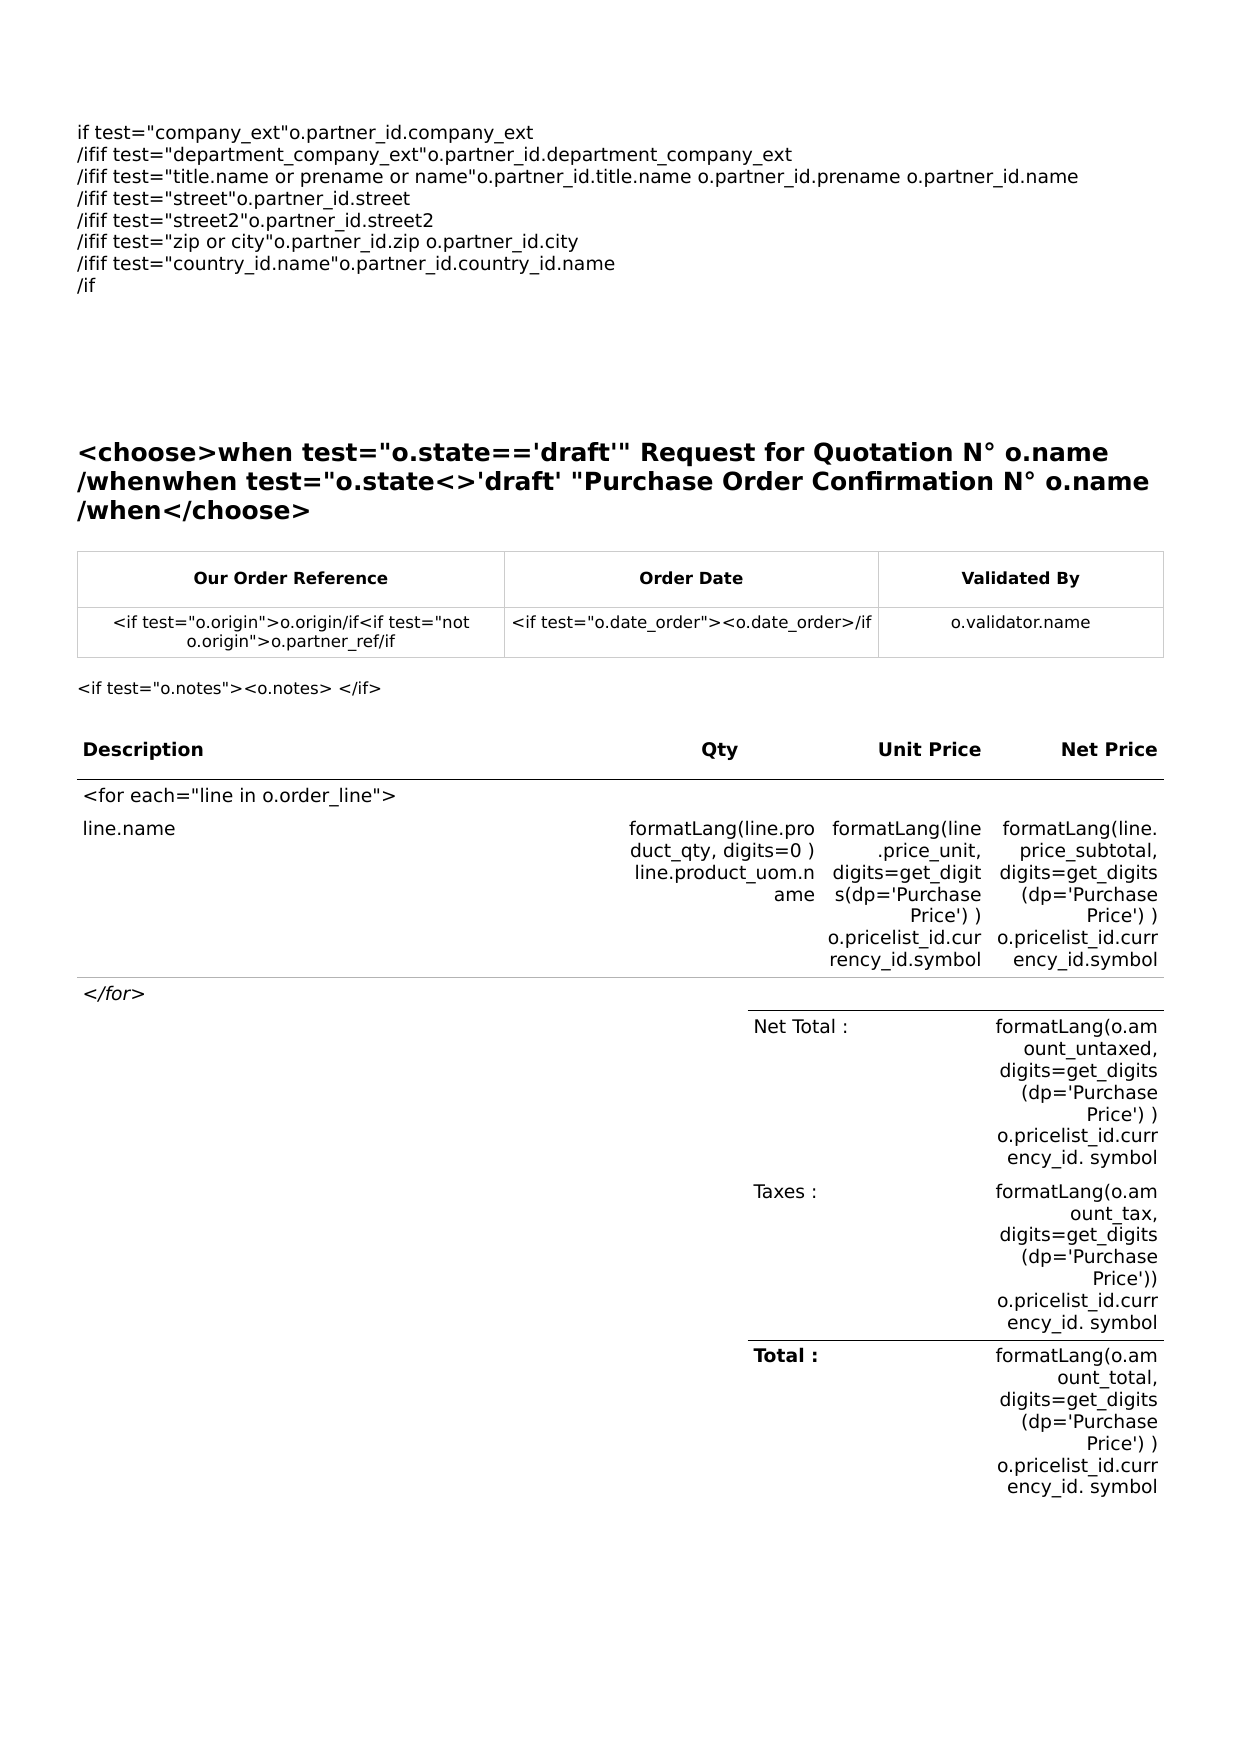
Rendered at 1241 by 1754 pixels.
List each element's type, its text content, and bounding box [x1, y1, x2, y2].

table_cell Total : [748, 1341, 987, 1504]
table_cell [77, 1010, 619, 1175]
table_cell </for> [77, 978, 619, 1010]
table_cell formatLang(o.amount_total, digits=get_digits(dp='Purchase Price') ) o.pricelist_id.currency_id. symbol [987, 1341, 1163, 1504]
table_header Validated By [879, 552, 1163, 607]
table_cell o.validator.name [879, 608, 1163, 657]
table_cell [619, 1010, 748, 1175]
table_cell [77, 1340, 619, 1504]
table_cell [619, 1340, 748, 1504]
table_cell formatLang(line.price_subtotal, digits=get_digits(dp='Purchase Price') ) o.pricelist_id.currency_id.symbol [987, 812, 1163, 977]
text <choose>when test="o.state=='draft'" Request for Quotation N° o.name /whenwhen test="o.state<>'draft' "Purchase Order Confirmation N° o.name /when</choose> [77, 438, 1163, 525]
table_cell [77, 1175, 619, 1339]
table_cell [619, 780, 821, 812]
table_cell formatLang(o.amount_untaxed, digits=get_digits(dp='Purchase Price') ) o.pricelist_id.currency_id. symbol [987, 1011, 1163, 1175]
table_cell [619, 1175, 748, 1339]
table_header Qty [619, 720, 821, 779]
table_cell [987, 780, 1163, 812]
table_cell [821, 978, 987, 1010]
table_cell <if test="o.origin">o.origin/if<if test="not o.origin">o.partner_ref/if [78, 608, 504, 657]
table_header Net Price [987, 720, 1163, 779]
table_header Description [77, 720, 619, 779]
table_cell [619, 978, 821, 1010]
table_cell [821, 780, 987, 812]
table_cell line.name [77, 812, 619, 977]
table_cell Taxes : [748, 1175, 987, 1339]
table_cell <for each="line in o.order_line"> [77, 780, 619, 812]
table_header Our Order Reference [78, 552, 504, 607]
table_cell [987, 978, 1163, 1010]
table_header Unit Price [821, 720, 987, 779]
table_cell <if test="o.date_order"><o.date_order>/if [505, 608, 878, 657]
table_cell formatLang(o.amount_tax, digits=get_digits(dp='Purchase Price')) o.pricelist_id.currency_id. symbol [987, 1175, 1163, 1339]
text <if test="o.notes"><o.notes> </if> [77, 679, 1163, 698]
table_cell Net Total : [748, 1011, 987, 1175]
table_cell formatLang(line.product_qty, digits=0 ) line.product_uom.name [619, 812, 821, 977]
table_cell formatLang(line.price_unit, digits=get_digits(dp='Purchase Price') ) o.pricelist_id.currency_id.symbol [821, 812, 987, 977]
table_header if test="company_ext"o.partner_id.company_ext /ifif test="department_company_ext"o.partner_id.department_company_ext /ifif test="title.name or prename or name"o.partner_id.title.name o.partner_id.prename o.partner_id.name /ifif test="street"o.partner_id.street /ifif test="street2"o.partner_id.street2 /ifif test="zip or city"o.partner_id.zip o.partner_id.city /ifif test="country_id.name"o.partner_id.country_id.name /if [77, 78, 1163, 374]
table_header Order Date [505, 552, 878, 607]
